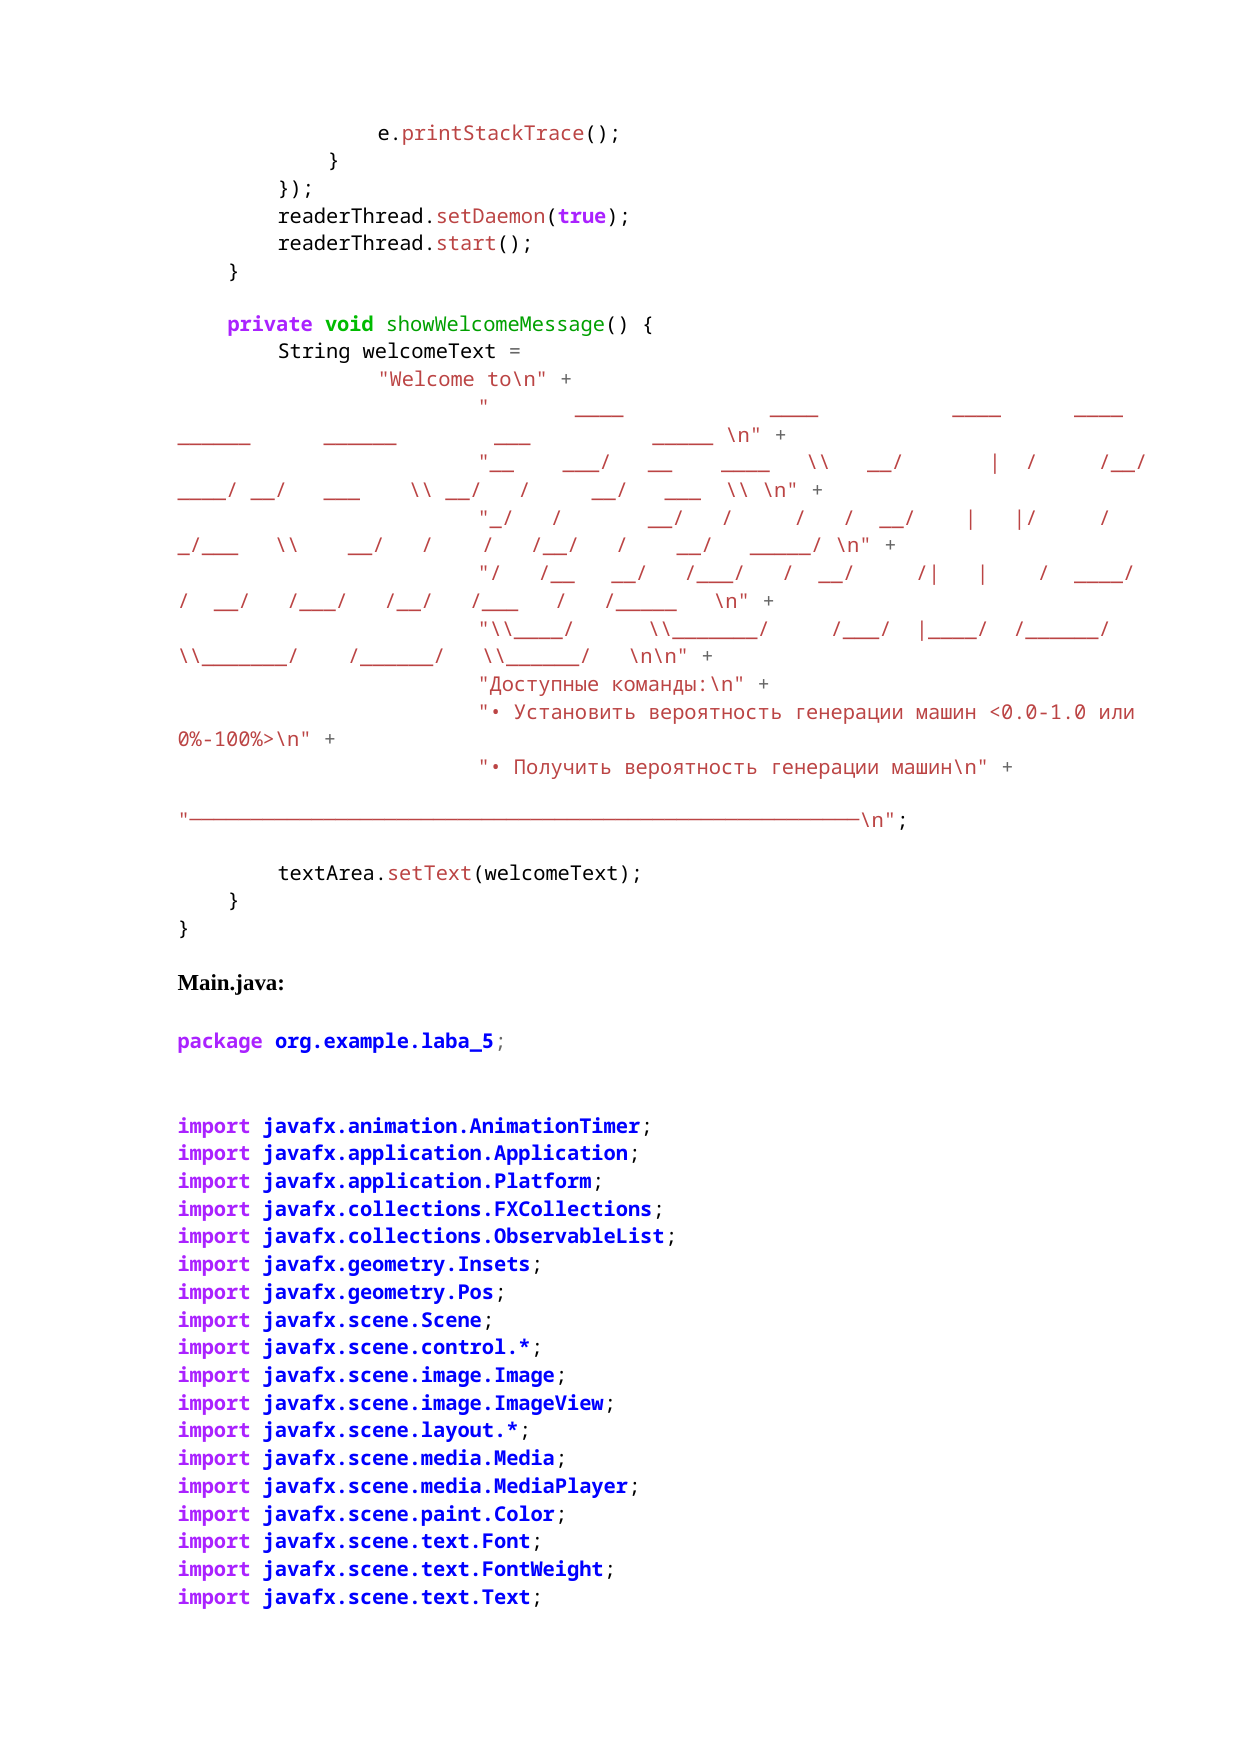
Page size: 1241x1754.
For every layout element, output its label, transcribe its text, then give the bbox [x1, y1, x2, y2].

text "• Получить вероятность генерации машин\n" + [177, 753, 1152, 780]
text import javafx.geometry.Insets; [177, 1250, 1152, 1277]
text }); [177, 173, 1152, 201]
text } [177, 886, 1152, 913]
text } [177, 146, 1152, 173]
text import javafx.application.Platform; [177, 1167, 1152, 1194]
text import javafx.application.Application; [177, 1139, 1152, 1167]
text e.printStackTrace(); [177, 118, 1152, 146]
text String welcomeText = [177, 337, 1152, 365]
text " ____ ____ ____ ____ ______ ______ ___ _____ \n" + [177, 392, 1152, 448]
text "───────────────────────────────────────────────────────\n"; [177, 780, 1152, 833]
text import javafx.scene.layout.*; [177, 1416, 1152, 1444]
text } [177, 257, 1152, 284]
text Main.java: [177, 969, 1152, 995]
text } [177, 913, 1152, 941]
text import javafx.scene.media.Media; [177, 1444, 1152, 1471]
text import javafx.collections.ObservableList; [177, 1222, 1152, 1250]
text import javafx.scene.image.Image; [177, 1361, 1152, 1388]
text import javafx.scene.paint.Color; [177, 1499, 1152, 1527]
text "__ ___/ __ ____ \\ __/ | / /__/ ____/ __/ ___ \\ __/ / __/ ___ \\ \n" + [177, 448, 1152, 503]
text private void showWelcomeMessage() { [177, 309, 1152, 337]
text "/ /__ __/ /___/ / __/ /| | / ____/ / __/ /___/ /__/ /___ / /_____ \n" + [177, 559, 1152, 614]
text "_/ / __/ / / / __/ | |/ / _/___ \\ __/ / / /__/ / __/ _____/ \n" + [177, 503, 1152, 559]
text import javafx.scene.text.FontWeight; [177, 1554, 1152, 1582]
text "\\____/ \\_______/ /___/ |____/ /______/ \\_______/ /______/ \\______/ \n\n" + [177, 614, 1152, 669]
text import javafx.animation.AnimationTimer; [177, 1111, 1152, 1139]
text import javafx.scene.text.Text; [177, 1582, 1152, 1610]
text readerThread.start(); [177, 229, 1152, 257]
text textArea.setText(welcomeText); [177, 858, 1152, 886]
text import javafx.scene.text.Font; [177, 1527, 1152, 1554]
text "• Установить вероятность генерации машин <0.0-1.0 или 0%-100%>\n" + [177, 697, 1152, 753]
text readerThread.setDaemon(true); [177, 201, 1152, 229]
text import javafx.geometry.Pos; [177, 1277, 1152, 1305]
text import javafx.scene.media.MediaPlayer; [177, 1471, 1152, 1499]
text "Welcome to\n" + [177, 365, 1152, 392]
text "Доступные команды:\n" + [177, 669, 1152, 697]
text package org.example.laba_5; [177, 1027, 1152, 1054]
text import javafx.scene.Scene; [177, 1305, 1152, 1333]
text import javafx.collections.FXCollections; [177, 1194, 1152, 1222]
text import javafx.scene.control.*; [177, 1333, 1152, 1361]
text import javafx.scene.image.ImageView; [177, 1388, 1152, 1416]
